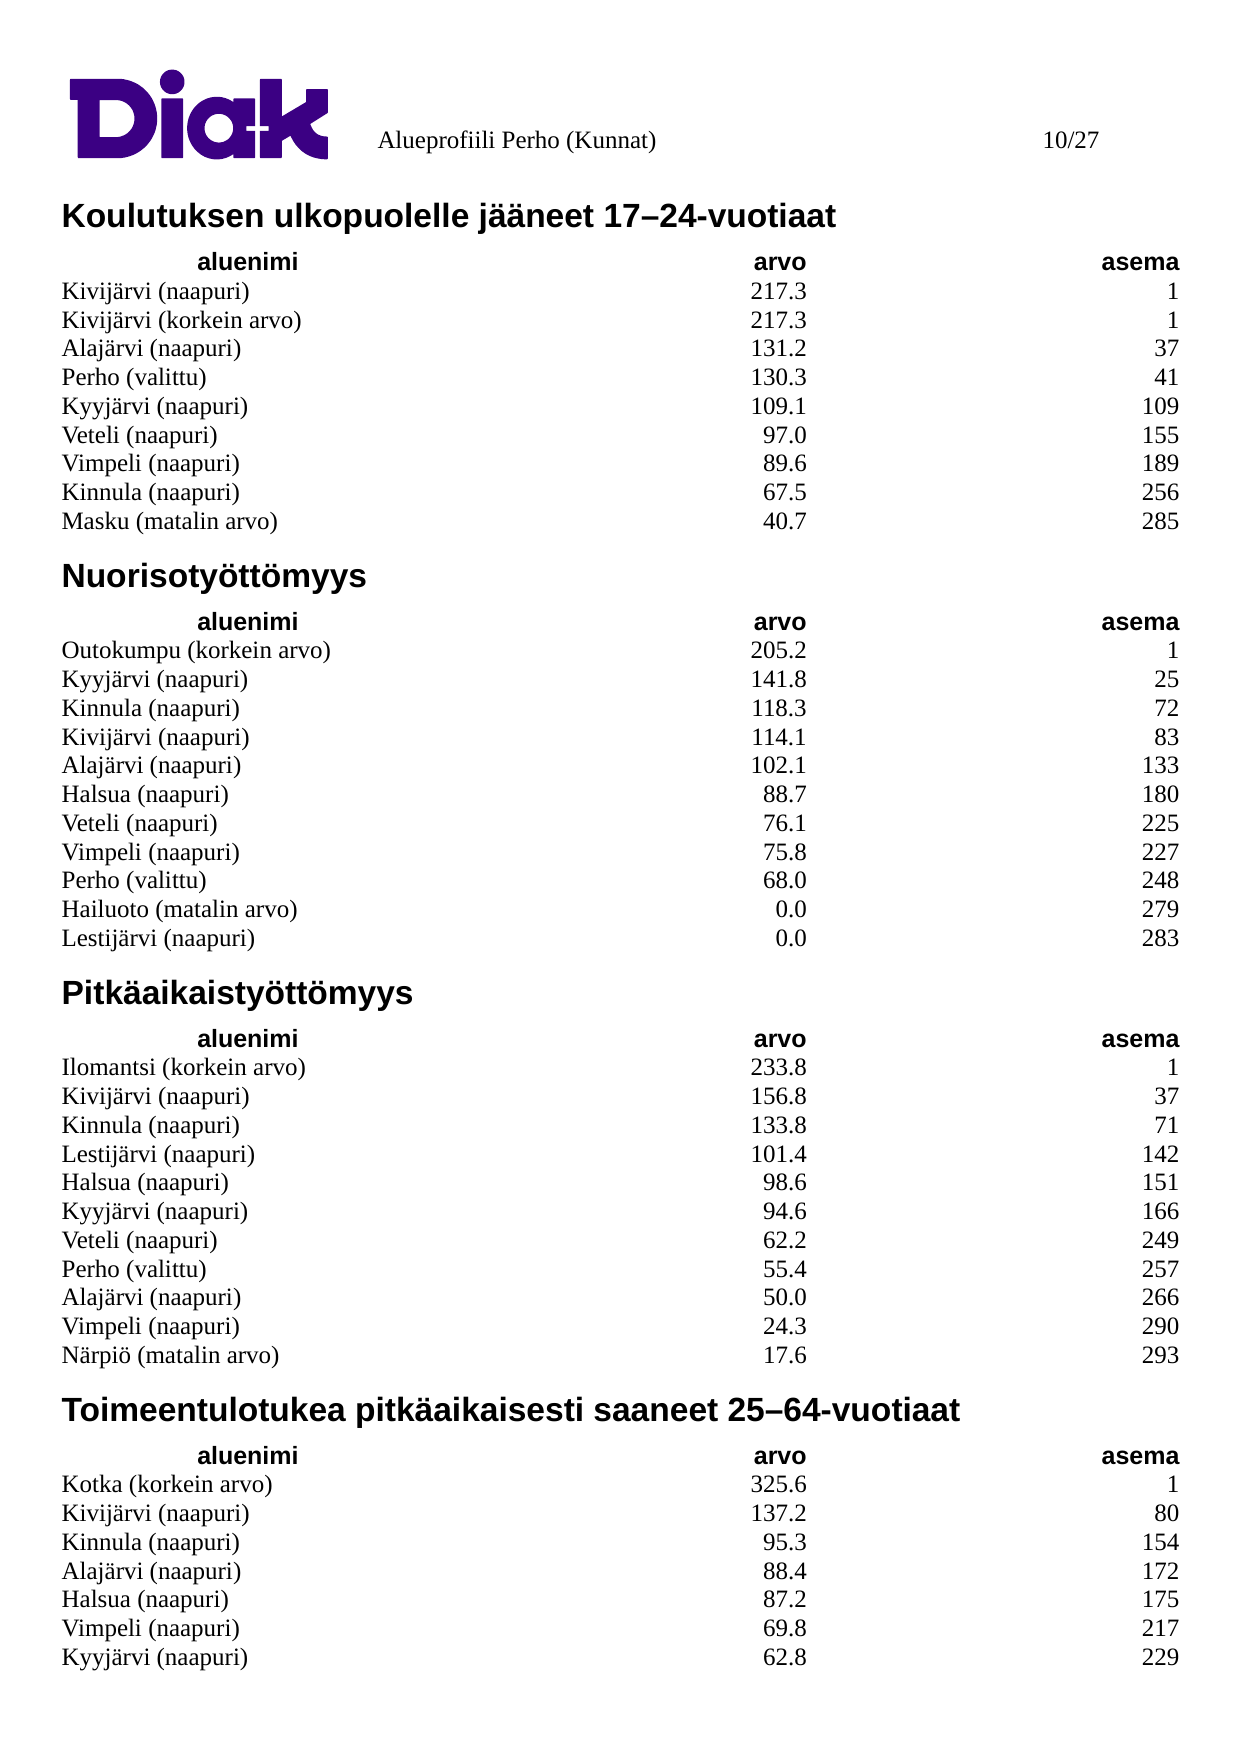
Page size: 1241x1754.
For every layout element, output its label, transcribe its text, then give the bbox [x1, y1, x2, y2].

table_cell 1 [806, 1470, 1179, 1498]
table_cell 114.1 [434, 722, 806, 751]
table_cell Kinnula (naapuri) [61, 477, 434, 506]
table_cell 1 [806, 636, 1179, 664]
table_cell Vimpeli (naapuri) [61, 1613, 434, 1642]
table_cell 69.8 [434, 1613, 806, 1642]
table_cell 37 [806, 334, 1179, 362]
table_cell 155 [806, 420, 1179, 448]
table_cell 154 [806, 1527, 1179, 1556]
table_cell 141.8 [434, 664, 806, 693]
table_cell 142 [806, 1139, 1179, 1167]
table_cell 227 [806, 837, 1179, 866]
table_cell 62.2 [434, 1225, 806, 1254]
table_cell 80 [806, 1498, 1179, 1527]
table_cell 130.3 [434, 362, 806, 391]
table_cell 217.3 [434, 276, 806, 305]
table_cell Halsua (naapuri) [61, 1168, 434, 1196]
table_cell 233.8 [434, 1053, 806, 1081]
table_cell Kivijärvi (korkein arvo) [61, 305, 434, 333]
subtitle Pitkäaikaistyöttömyys [61, 973, 1179, 1011]
table_cell Kotka (korkein arvo) [61, 1470, 434, 1498]
table_cell 109 [806, 391, 1179, 420]
table_cell Perho (valittu) [61, 1254, 434, 1282]
table_cell 217.3 [434, 305, 806, 333]
table_header aluenimi [61, 607, 434, 636]
table_cell 249 [806, 1225, 1179, 1254]
table_cell 75.8 [434, 837, 806, 866]
table_cell Lestijärvi (naapuri) [61, 1139, 434, 1167]
table_cell 109.1 [434, 391, 806, 420]
table_cell 94.6 [434, 1196, 806, 1225]
table_cell Kyyjärvi (naapuri) [61, 1196, 434, 1225]
table_cell Masku (matalin arvo) [61, 506, 434, 535]
table_cell Outokumpu (korkein arvo) [61, 636, 434, 664]
table_cell Kyyjärvi (naapuri) [61, 391, 434, 420]
table_header aluenimi [61, 1024, 434, 1052]
table_cell 133 [806, 751, 1179, 779]
table_cell 88.7 [434, 779, 806, 808]
table_cell Veteli (naapuri) [61, 1225, 434, 1254]
table_cell 37 [806, 1081, 1179, 1110]
table_cell Kyyjärvi (naapuri) [61, 664, 434, 693]
table_cell 118.3 [434, 693, 806, 722]
table_cell 172 [806, 1556, 1179, 1584]
table_cell 279 [806, 894, 1179, 923]
table_cell Halsua (naapuri) [61, 1585, 434, 1613]
table_cell Kivijärvi (naapuri) [61, 1081, 434, 1110]
table_cell 41 [806, 362, 1179, 391]
table_cell 229 [806, 1642, 1179, 1671]
table_cell 180 [806, 779, 1179, 808]
table_cell 76.1 [434, 808, 806, 837]
table_cell Vimpeli (naapuri) [61, 837, 434, 866]
table_cell 266 [806, 1283, 1179, 1311]
table_cell 189 [806, 449, 1179, 477]
table_cell 285 [806, 506, 1179, 535]
table_cell Kivijärvi (naapuri) [61, 722, 434, 751]
table_cell 248 [806, 866, 1179, 894]
table_cell 225 [806, 808, 1179, 837]
table_cell 88.4 [434, 1556, 806, 1584]
table_cell Halsua (naapuri) [61, 779, 434, 808]
table_cell 151 [806, 1168, 1179, 1196]
table_cell 40.7 [434, 506, 806, 535]
table_cell 293 [806, 1340, 1179, 1369]
table_cell 217 [806, 1613, 1179, 1642]
table_cell 283 [806, 923, 1179, 952]
subtitle Nuorisotyöttömyys [61, 556, 1179, 594]
table_cell 102.1 [434, 751, 806, 779]
table_cell Kinnula (naapuri) [61, 1527, 434, 1556]
table_cell 97.0 [434, 420, 806, 448]
table_cell Alajärvi (naapuri) [61, 334, 434, 362]
table_cell 62.8 [434, 1642, 806, 1671]
table_cell 98.6 [434, 1168, 806, 1196]
table_cell Alajärvi (naapuri) [61, 751, 434, 779]
table_header asema [806, 1441, 1179, 1469]
table_header arvo [434, 247, 806, 276]
table_cell Närpiö (matalin arvo) [61, 1340, 434, 1369]
table_cell Perho (valittu) [61, 362, 434, 391]
table_cell Perho (valittu) [61, 866, 434, 894]
table_cell 83 [806, 722, 1179, 751]
table_cell 0.0 [434, 923, 806, 952]
table_header asema [806, 607, 1179, 636]
table_cell Kinnula (naapuri) [61, 693, 434, 722]
table_cell 1 [806, 276, 1179, 305]
table_cell 101.4 [434, 1139, 806, 1167]
table_cell Veteli (naapuri) [61, 420, 434, 448]
table_cell Vimpeli (naapuri) [61, 1311, 434, 1340]
table_cell Kyyjärvi (naapuri) [61, 1642, 434, 1671]
table_cell 166 [806, 1196, 1179, 1225]
table_cell 87.2 [434, 1585, 806, 1613]
table_cell Hailuoto (matalin arvo) [61, 894, 434, 923]
table_cell 133.8 [434, 1110, 806, 1139]
table_cell 156.8 [434, 1081, 806, 1110]
table_cell Kivijärvi (naapuri) [61, 1498, 434, 1527]
table_cell Kivijärvi (naapuri) [61, 276, 434, 305]
table_cell 1 [806, 1053, 1179, 1081]
table_cell Alajärvi (naapuri) [61, 1283, 434, 1311]
table_cell Vimpeli (naapuri) [61, 449, 434, 477]
table_cell 72 [806, 693, 1179, 722]
table_cell 67.5 [434, 477, 806, 506]
subtitle Koulutuksen ulkopuolelle jääneet 17–24-vuotiaat [61, 196, 1179, 235]
table_cell Lestijärvi (naapuri) [61, 923, 434, 952]
table_cell Ilomantsi (korkein arvo) [61, 1053, 434, 1081]
table_cell 17.6 [434, 1340, 806, 1369]
table_cell 25 [806, 664, 1179, 693]
table_cell Alajärvi (naapuri) [61, 1556, 434, 1584]
table_header arvo [434, 1441, 806, 1469]
table_cell 89.6 [434, 449, 806, 477]
table_header arvo [434, 607, 806, 636]
table_cell 131.2 [434, 334, 806, 362]
table_cell 257 [806, 1254, 1179, 1282]
table_cell 95.3 [434, 1527, 806, 1556]
table_cell 205.2 [434, 636, 806, 664]
table_header asema [806, 1024, 1179, 1052]
table_cell 256 [806, 477, 1179, 506]
table_cell 1 [806, 305, 1179, 333]
table_cell 0.0 [434, 894, 806, 923]
subtitle Toimeentulotukea pitkäaikaisesti saaneet 25–64-vuotiaat [61, 1389, 1179, 1428]
table_header aluenimi [61, 1441, 434, 1469]
table_cell Veteli (naapuri) [61, 808, 434, 837]
table_cell 175 [806, 1585, 1179, 1613]
table_header asema [806, 247, 1179, 276]
table_cell 55.4 [434, 1254, 806, 1282]
table_header arvo [434, 1024, 806, 1052]
table_cell 137.2 [434, 1498, 806, 1527]
table_cell 325.6 [434, 1470, 806, 1498]
table_header aluenimi [61, 247, 434, 276]
table_cell 24.3 [434, 1311, 806, 1340]
table_cell 68.0 [434, 866, 806, 894]
table_cell 50.0 [434, 1283, 806, 1311]
table_cell Kinnula (naapuri) [61, 1110, 434, 1139]
table_cell 71 [806, 1110, 1179, 1139]
table_cell 290 [806, 1311, 1179, 1340]
